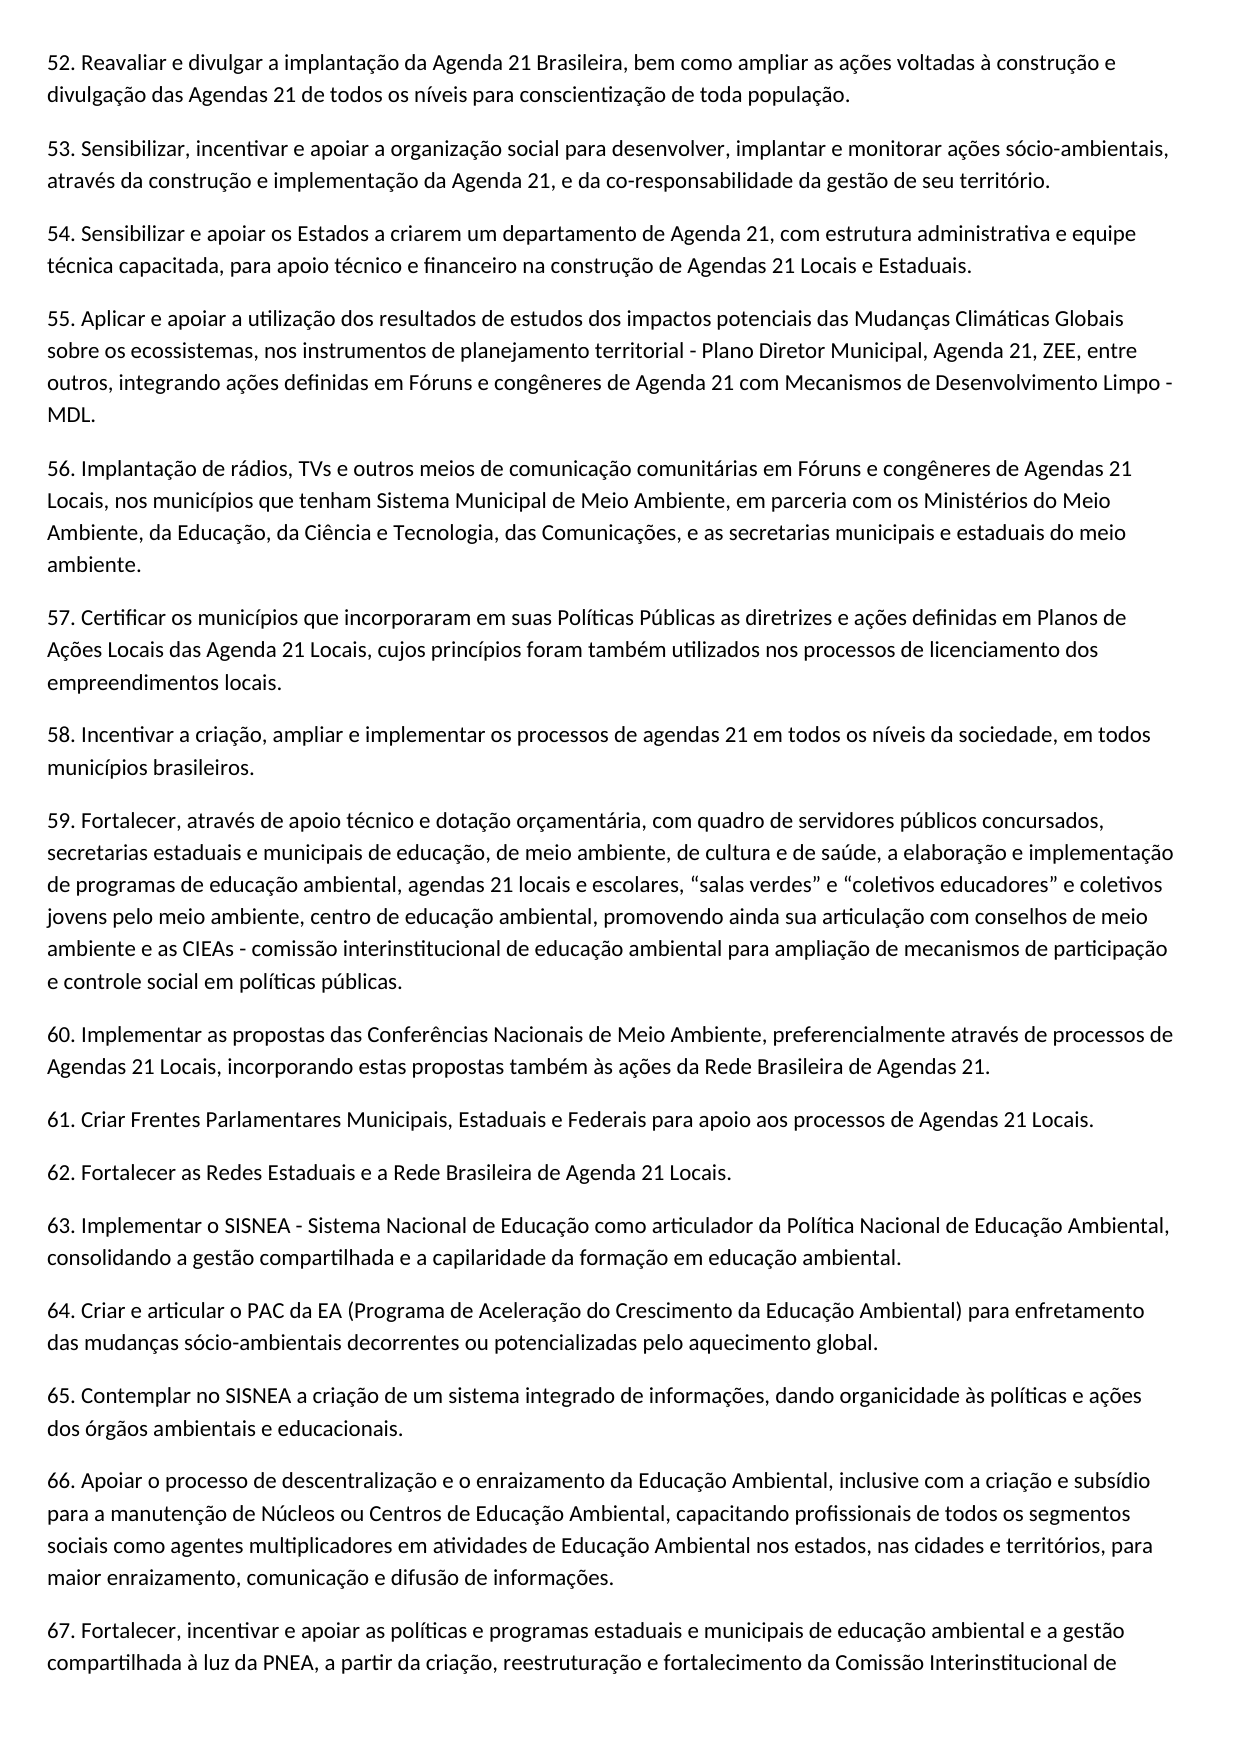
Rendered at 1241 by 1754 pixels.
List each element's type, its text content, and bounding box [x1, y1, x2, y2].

text 54. Sensibilizar e apoiar os Estados a criarem um departamento de Agenda 21, com estrutura administrativa e equipe técnica capacitada, para apoio técnico e financeiro na construção de Agendas 21 Locais e Estaduais. [47, 219, 1181, 279]
text 57. Certificar os municípios que incorporaram em suas Políticas Públicas as diretrizes e ações definidas em Planos de Ações Locais das Agenda 21 Locais, cujos princípios foram também utilizados nos processos de licenciamento dos empreendimentos locais. [47, 603, 1181, 696]
text 66. Apoiar o processo de descentralização e o enraizamento da Educação Ambiental, inclusive com a criação e subsídio para a manutenção de Núcleos ou Centros de Educação Ambiental, capacitando profissionais de todos os segmentos sociais como agentes multiplicadores em atividades de Educação Ambiental nos estados, nas cidades e territórios, para maior enraizamento, comunicação e difusão de informações. [47, 1467, 1181, 1591]
text 65. Contemplar no SISNEA a criação de um sistema integrado de informações, dando organicidade às políticas e ações dos órgãos ambientais e educacionais. [47, 1381, 1181, 1442]
text 56. Implantação de rádios, TVs e outros meios de comunicação comunitárias em Fóruns e congêneres de Agendas 21 Locais, nos municípios que tenham Sistema Municipal de Meio Ambiente, em parceria com os Ministérios do Meio Ambiente, da Educação, da Ciência e Tecnologia, das Comunicações, e as secretarias municipais e estaduais do meio ambiente. [47, 454, 1181, 578]
text 64. Criar e articular o PAC da EA (Programa de Aceleração do Crescimento da Educação Ambiental) para enfretamento das mudanças sócio-ambientais decorrentes ou potencializadas pelo aquecimento global. [47, 1296, 1181, 1356]
text 61. Criar Frentes Parlamentares Municipais, Estaduais e Federais para apoio aos processos de Agendas 21 Locais. [47, 1105, 1181, 1133]
text 62. Fortalecer as Redes Estaduais e a Rede Brasileira de Agenda 21 Locais. [47, 1158, 1181, 1186]
text 60. Implementar as propostas das Conferências Nacionais de Meio Ambiente, preferencialmente através de processos de Agendas 21 Locais, incorporando estas propostas também às ações da Rede Brasileira de Agendas 21. [47, 1020, 1181, 1080]
text 59. Fortalecer, através de apoio técnico e dotação orçamentária, com quadro de servidores públicos concursados, secretarias estaduais e municipais de educação, de meio ambiente, de cultura e de saúde, a elaboração e implementação de programas de educação ambiental, agendas 21 locais e escolares, “salas verdes” e “coletivos educadores” e coletivos jovens pelo meio ambiente, centro de educação ambiental, promovendo ainda sua articulação com conselhos de meio ambiente e as CIEAs - comissão interinstitucional de educação ambiental para ampliação de mecanismos de participação e controle social em políticas públicas. [47, 806, 1181, 995]
text 53. Sensibilizar, incentivar e apoiar a organização social para desenvolver, implantar e monitorar ações sócio-ambientais, através da construção e implementação da Agenda 21, e da co-responsabilidade da gestão de seu território. [47, 134, 1181, 194]
text 58. Incentivar a criação, ampliar e implementar os processos de agendas 21 em todos os níveis da sociedade, em todos municípios brasileiros. [47, 721, 1181, 781]
text 52. Reavaliar e divulgar a implantação da Agenda 21 Brasileira, bem como ampliar as ações voltadas à construção e divulgação das Agendas 21 de todos os níveis para conscientização de toda população. [47, 48, 1181, 109]
text 67. Fortalecer, incentivar e apoiar as políticas e programas estaduais e municipais de educação ambiental e a gestão compartilhada à luz da PNEA, a partir da criação, reestruturação e fortalecimento da Comissão Interinstitucional de [47, 1616, 1181, 1676]
text 63. Implementar o SISNEA - Sistema Nacional de Educação como articulador da Política Nacional de Educação Ambiental, consolidando a gestão compartilhada e a capilaridade da formação em educação ambiental. [47, 1211, 1181, 1271]
text 55. Aplicar e apoiar a utilização dos resultados de estudos dos impactos potenciais das Mudanças Climáticas Globais sobre os ecossistemas, nos instrumentos de planejamento territorial - Plano Diretor Municipal, Agenda 21, ZEE, entre outros, integrando ações definidas em Fóruns e congêneres de Agenda 21 com Mecanismos de Desenvolvimento Limpo - MDL. [47, 304, 1181, 429]
